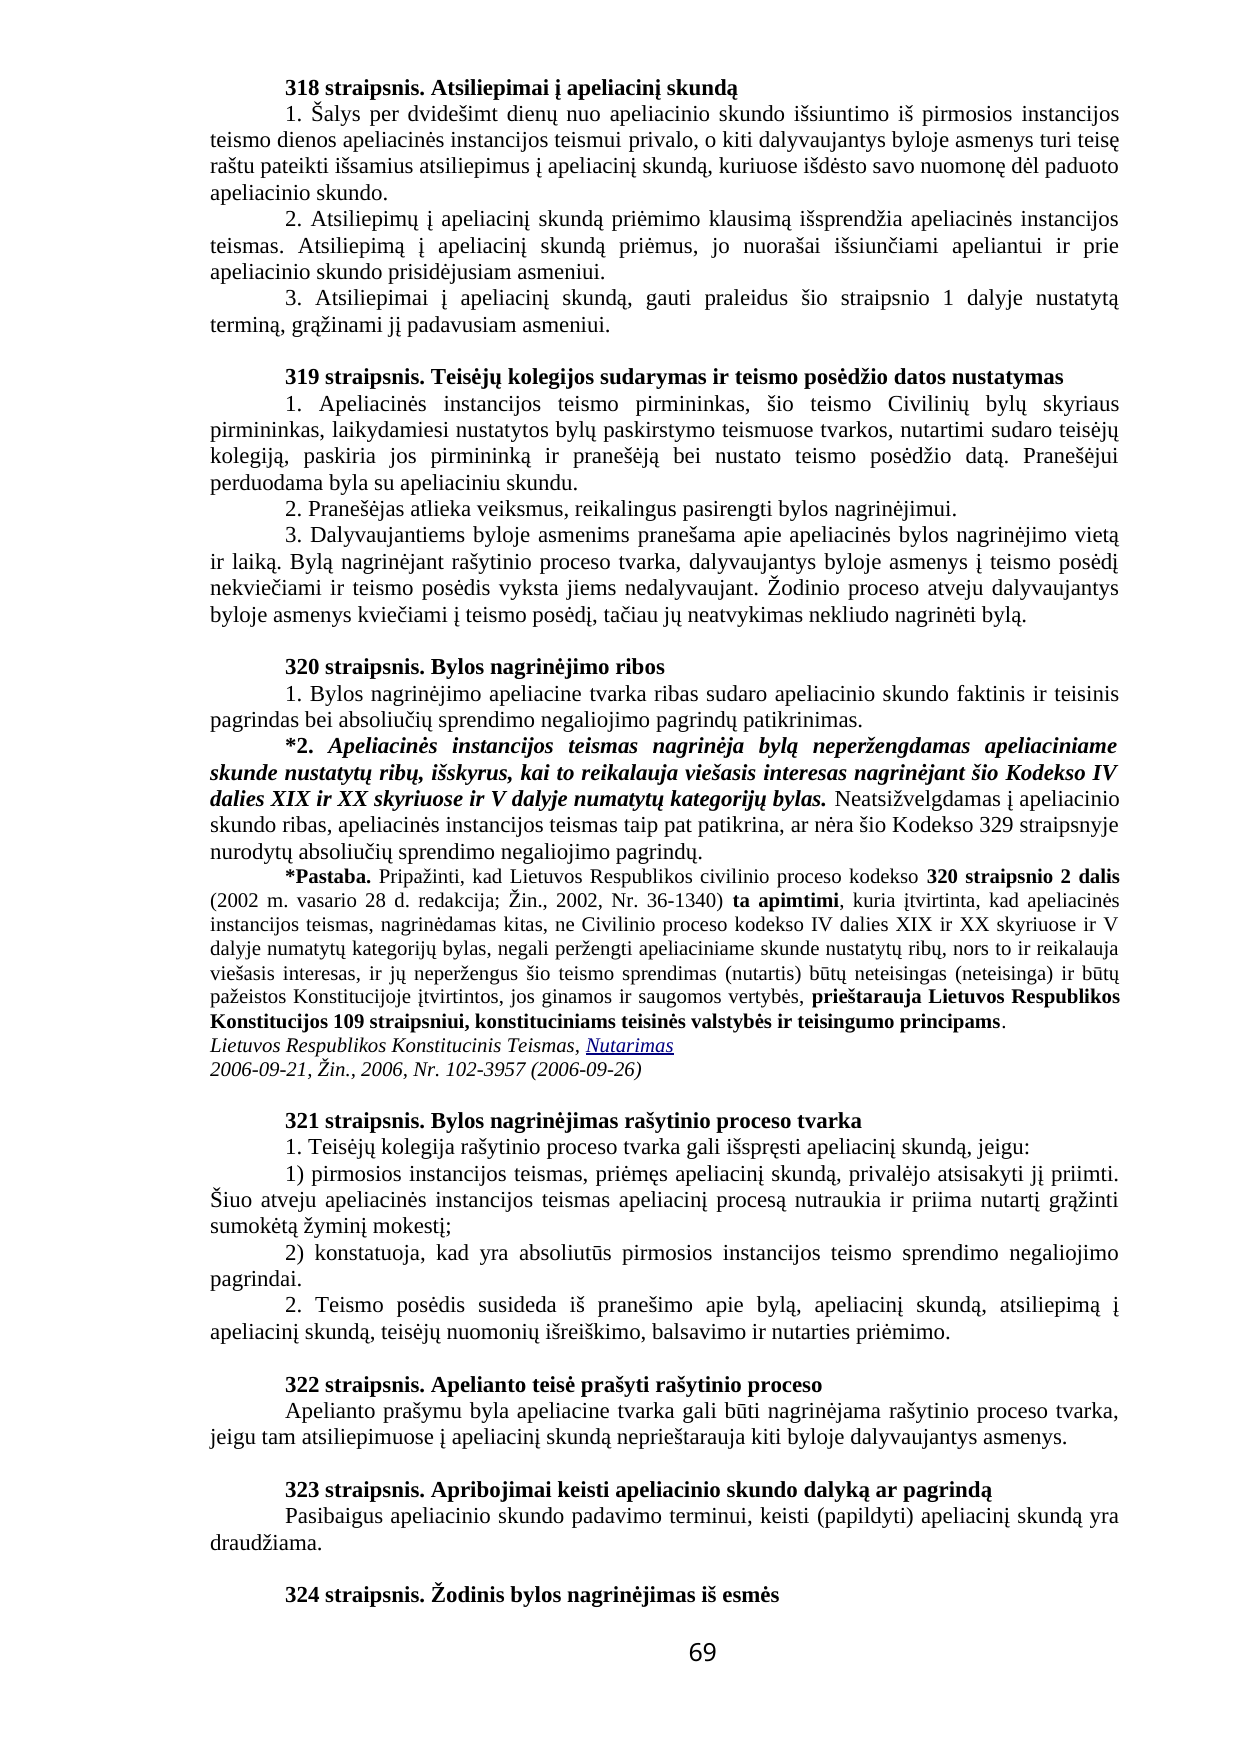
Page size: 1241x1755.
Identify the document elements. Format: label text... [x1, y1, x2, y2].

text *2. Apeliacinės instancijos teismas nagrinėja bylą neperžengdamas apeliaciniame skunde nustatytų ribų, išskyrus, kai to reikalauja viešasis interesas nagrinėjant šio Kodekso IV dalies XIX ir XX skyriuose ir V dalyje numatytų kategorijų bylas. Neatsižvelgdamas į apeliacinio skundo ribas, apeliacinės instancijos teismas taip pat patikrina, ar nėra šio Kodekso 329 straipsnyje nurodytų absoliučių sprendimo negaliojimo pagrindų. [210, 732, 1120, 864]
text 319 straipsnis. Teisėjų kolegijos sudarymas ir teismo posėdžio datos nustatymas [285, 363, 1120, 390]
text 2006-09-21, Žin., 2006, Nr. 102-3957 (2006-09-26) [210, 1057, 1120, 1081]
text *Pastaba. Pripažinti, kad Lietuvos Respublikos civilinio proceso kodekso 320 straipsnio 2 dalis (2002 m. vasario 28 d. redakcija; Žin., 2002, Nr. 36-1340) ta apimtimi, kuria įtvirtinta, kad apeliacinės instancijos teismas, nagrinėdamas kitas, ne Civilinio proceso kodekso IV dalies XIX ir XX skyriuose ir V dalyje numatytų kategorijų bylas, negali peržengti apeliaciniame skunde nustatytų ribų, nors to ir reikalauja viešasis interesas, ir jų neperžengus šio teismo sprendimas (nutartis) būtų neteisingas (neteisinga) ir būtų pažeistos Konstitucijoje įtvirtintos, jos ginamos ir saugomos vertybės, prieštarauja Lietuvos Respublikos Konstitucijos 109 straipsniui, konstituciniams teisinės valstybės ir teisingumo principams. [210, 864, 1120, 1033]
text 2. Pranešėjas atlieka veiksmus, reikalingus pasirengti bylos nagrinėjimui. [210, 495, 1120, 522]
text Lietuvos Respublikos Konstitucinis Teismas, Nutarimas [210, 1033, 1120, 1057]
text 2) konstatuoja, kad yra absoliutūs pirmosios instancijos teismo sprendimo negaliojimo pagrindai. [210, 1239, 1120, 1292]
text Pasibaigus apeliacinio skundo padavimo terminui, keisti (papildyti) apeliacinį skundą yra draudžiama. [210, 1502, 1120, 1555]
text 323 straipsnis. Apribojimai keisti apeliacinio skundo dalyką ar pagrindą [210, 1476, 1120, 1502]
text Apelianto prašymu byla apeliacine tvarka gali būti nagrinėjama rašytinio proceso tvarka, jeigu tam atsiliepimuose į apeliacinį skundą neprieštarauja kiti byloje dalyvaujantys asmenys. [210, 1397, 1120, 1450]
text 3. Atsiliepimai į apeliacinį skundą, gauti praleidus šio straipsnio 1 dalyje nustatytą terminą, grąžinami jį padavusiam asmeniui. [210, 284, 1120, 337]
text 3. Dalyvaujantiems byloje asmenims pranešama apie apeliacinės bylos nagrinėjimo vietą ir laiką. Bylą nagrinėjant rašytinio proceso tvarka, dalyvaujantys byloje asmenys į teismo posėdį nekviečiami ir teismo posėdis vyksta jiems nedalyvaujant. Žodinio proceso atveju dalyvaujantys byloje asmenys kviečiami į teismo posėdį, tačiau jų neatvykimas nekliudo nagrinėti bylą. [210, 522, 1120, 627]
text 1. Apeliacinės instancijos teismo pirmininkas, šio teismo Civilinių bylų skyriaus pirmininkas, laikydamiesi nustatytos bylų paskirstymo teismuose tvarkos, nutartimi sudaro teisėjų kolegiją, paskiria jos pirmininką ir pranešėją bei nustato teismo posėdžio datą. Pranešėjui perduodama byla su apeliaciniu skundu. [210, 390, 1120, 495]
text 321 straipsnis. Bylos nagrinėjimas rašytinio proceso tvarka [210, 1107, 1120, 1133]
text 1. Teisėjų kolegija rašytinio proceso tvarka gali išspręsti apeliacinį skundą, jeigu: [210, 1133, 1120, 1160]
text 1. Šalys per dvidešimt dienų nuo apeliacinio skundo išsiuntimo iš pirmosios instancijos teismo dienos apeliacinės instancijos teismui privalo, o kiti dalyvaujantys byloje asmenys turi teisę raštu pateikti išsamius atsiliepimus į apeliacinį skundą, kuriuose išdėsto savo nuomonę dėl paduoto apeliacinio skundo. [210, 100, 1120, 205]
text 1. Bylos nagrinėjimo apeliacine tvarka ribas sudaro apeliacinio skundo faktinis ir teisinis pagrindas bei absoliučių sprendimo negaliojimo pagrindų patikrinimas. [210, 680, 1120, 732]
text 1) pirmosios instancijos teismas, priėmęs apeliacinį skundą, privalėjo atsisakyti jį priimti. Šiuo atveju apeliacinės instancijos teismas apeliacinį procesą nutraukia ir priima nutartį grąžinti sumokėtą žyminį mokestį; [210, 1160, 1120, 1239]
text 322 straipsnis. Apelianto teisė prašyti rašytinio proceso [210, 1371, 1120, 1397]
text 320 straipsnis. Bylos nagrinėjimo ribos [210, 653, 1120, 680]
text 324 straipsnis. Žodinis bylos nagrinėjimas iš esmės [210, 1581, 1120, 1608]
text 2. Atsiliepimų į apeliacinį skundą priėmimo klausimą išsprendžia apeliacinės instancijos teismas. Atsiliepimą į apeliacinį skundą priėmus, jo nuorašai išsiunčiami apeliantui ir prie apeliacinio skundo prisidėjusiam asmeniui. [210, 205, 1120, 284]
text 318 straipsnis. Atsiliepimai į apeliacinį skundą [210, 73, 1120, 100]
text 2. Teismo posėdis susideda iš pranešimo apie bylą, apeliacinį skundą, atsiliepimą į apeliacinį skundą, teisėjų nuomonių išreiškimo, balsavimo ir nutarties priėmimo. [210, 1292, 1120, 1344]
